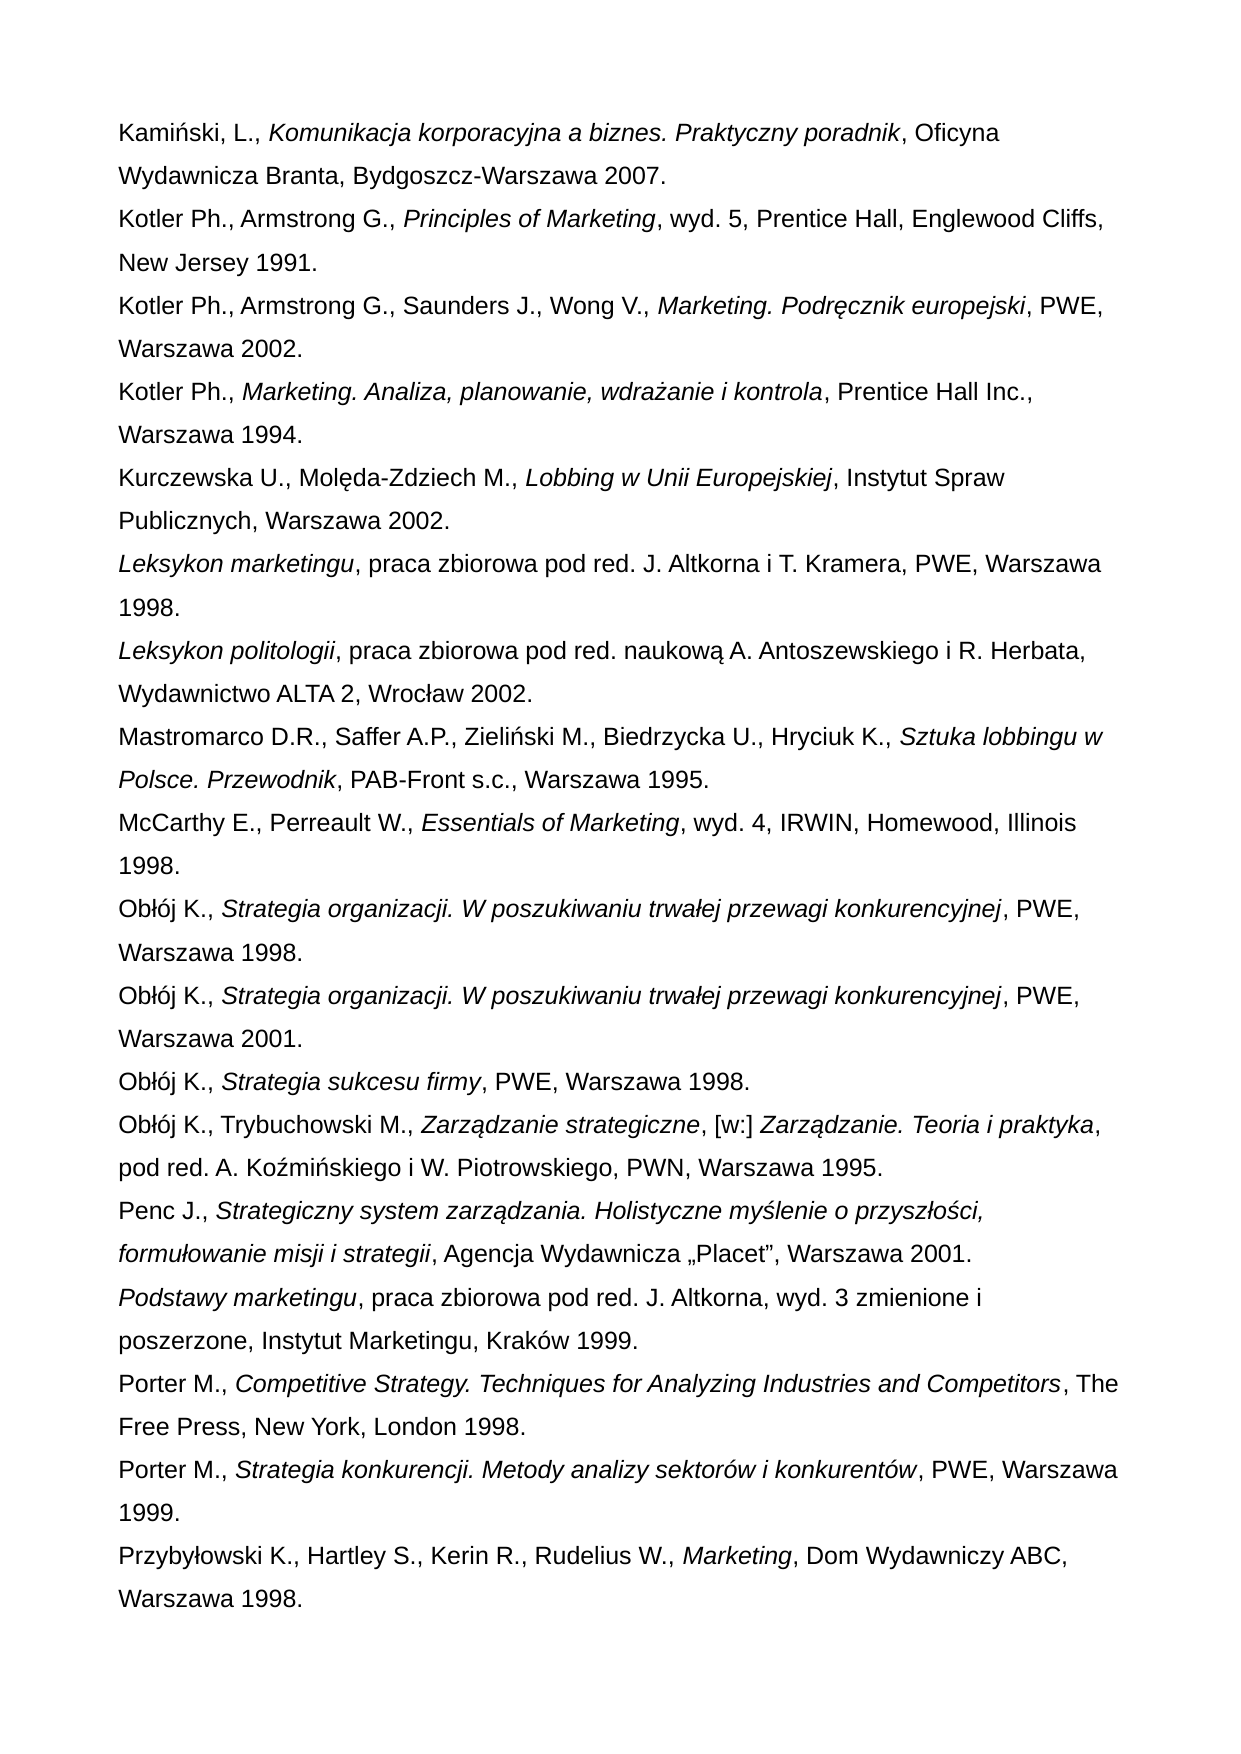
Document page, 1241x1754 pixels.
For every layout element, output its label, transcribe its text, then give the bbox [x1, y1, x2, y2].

text Leksykon marketingu, praca zbiorowa pod red. J. Altkorna i T. Kramera, PWE, Warszawa 1998. [118, 549, 1122, 621]
text Porter M., Competitive Strategy. Techniques for Analyzing Industries and Competitors, The Free Press, New York, London 1998. [118, 1369, 1122, 1441]
text Obłój K., Strategia organizacji. W poszukiwaniu trwałej przewagi konkurencyjnej, PWE, Warszawa 1998. [118, 894, 1122, 966]
text McCarthy E., Perreault W., Essentials of Marketing, wyd. 4, IRWIN, Homewood, Illinois 1998. [118, 808, 1122, 880]
text Kotler Ph., Marketing. Analiza, planowanie, wdrażanie i kontrola, Prentice Hall Inc., Warszawa 1994. [118, 377, 1122, 449]
text Przybyłowski K., Hartley S., Kerin R., Rudelius W., Marketing, Dom Wydawniczy ABC, Warszawa 1998. [118, 1541, 1122, 1613]
text Obłój K., Strategia organizacji. W poszukiwaniu trwałej przewagi konkurencyjnej, PWE, Warszawa 2001. [118, 981, 1122, 1052]
text Mastromarco D.R., Saffer A.P., Zieliński M., Biedrzycka U., Hryciuk K., Sztuka lobbingu w Polsce. Przewodnik, PAB-Front s.c., Warszawa 1995. [118, 722, 1122, 794]
text Podstawy marketingu, praca zbiorowa pod red. J. Altkorna, wyd. 3 zmienione i poszerzone, Instytut Marketingu, Kraków 1999. [118, 1282, 1122, 1354]
text Penc J., Strategiczny system zarządzania. Holistyczne myślenie o przyszłości, formułowanie misji i strategii, Agencja Wydawnicza „Placet”, Warszawa 2001. [118, 1196, 1122, 1268]
text Kamiński, L., Komunikacja korporacyjna a biznes. Praktyczny poradnik, Oficyna Wydawnicza Branta, Bydgoszcz-Warszawa 2007. [118, 118, 1122, 190]
text Kotler Ph., Armstrong G., Principles of Marketing, wyd. 5, Prentice Hall, Englewood Cliffs, New Jersey 1991. [118, 204, 1122, 276]
text Porter M., Strategia konkurencji. Metody analizy sektorów i konkurentów, PWE, Warszawa 1999. [118, 1455, 1122, 1527]
text Kotler Ph., Armstrong G., Saunders J., Wong V., Marketing. Podręcznik europejski, PWE, Warszawa 2002. [118, 291, 1122, 362]
text Obłój K., Trybuchowski M., Zarządzanie strategiczne, [w:] Zarządzanie. Teoria i praktyka, pod red. A. Koźmińskiego i W. Piotrowskiego, PWN, Warszawa 1995. [118, 1110, 1122, 1182]
text Leksykon politologii, praca zbiorowa pod red. naukową A. Antoszewskiego i R. Herbata, Wydawnictwo ALTA 2, Wrocław 2002. [118, 636, 1122, 707]
text Obłój K., Strategia sukcesu firmy, PWE, Warszawa 1998. [118, 1067, 1122, 1096]
text Kurczewska U., Molęda-Zdziech M., Lobbing w Unii Europejskiej, Instytut Spraw Publicznych, Warszawa 2002. [118, 463, 1122, 535]
